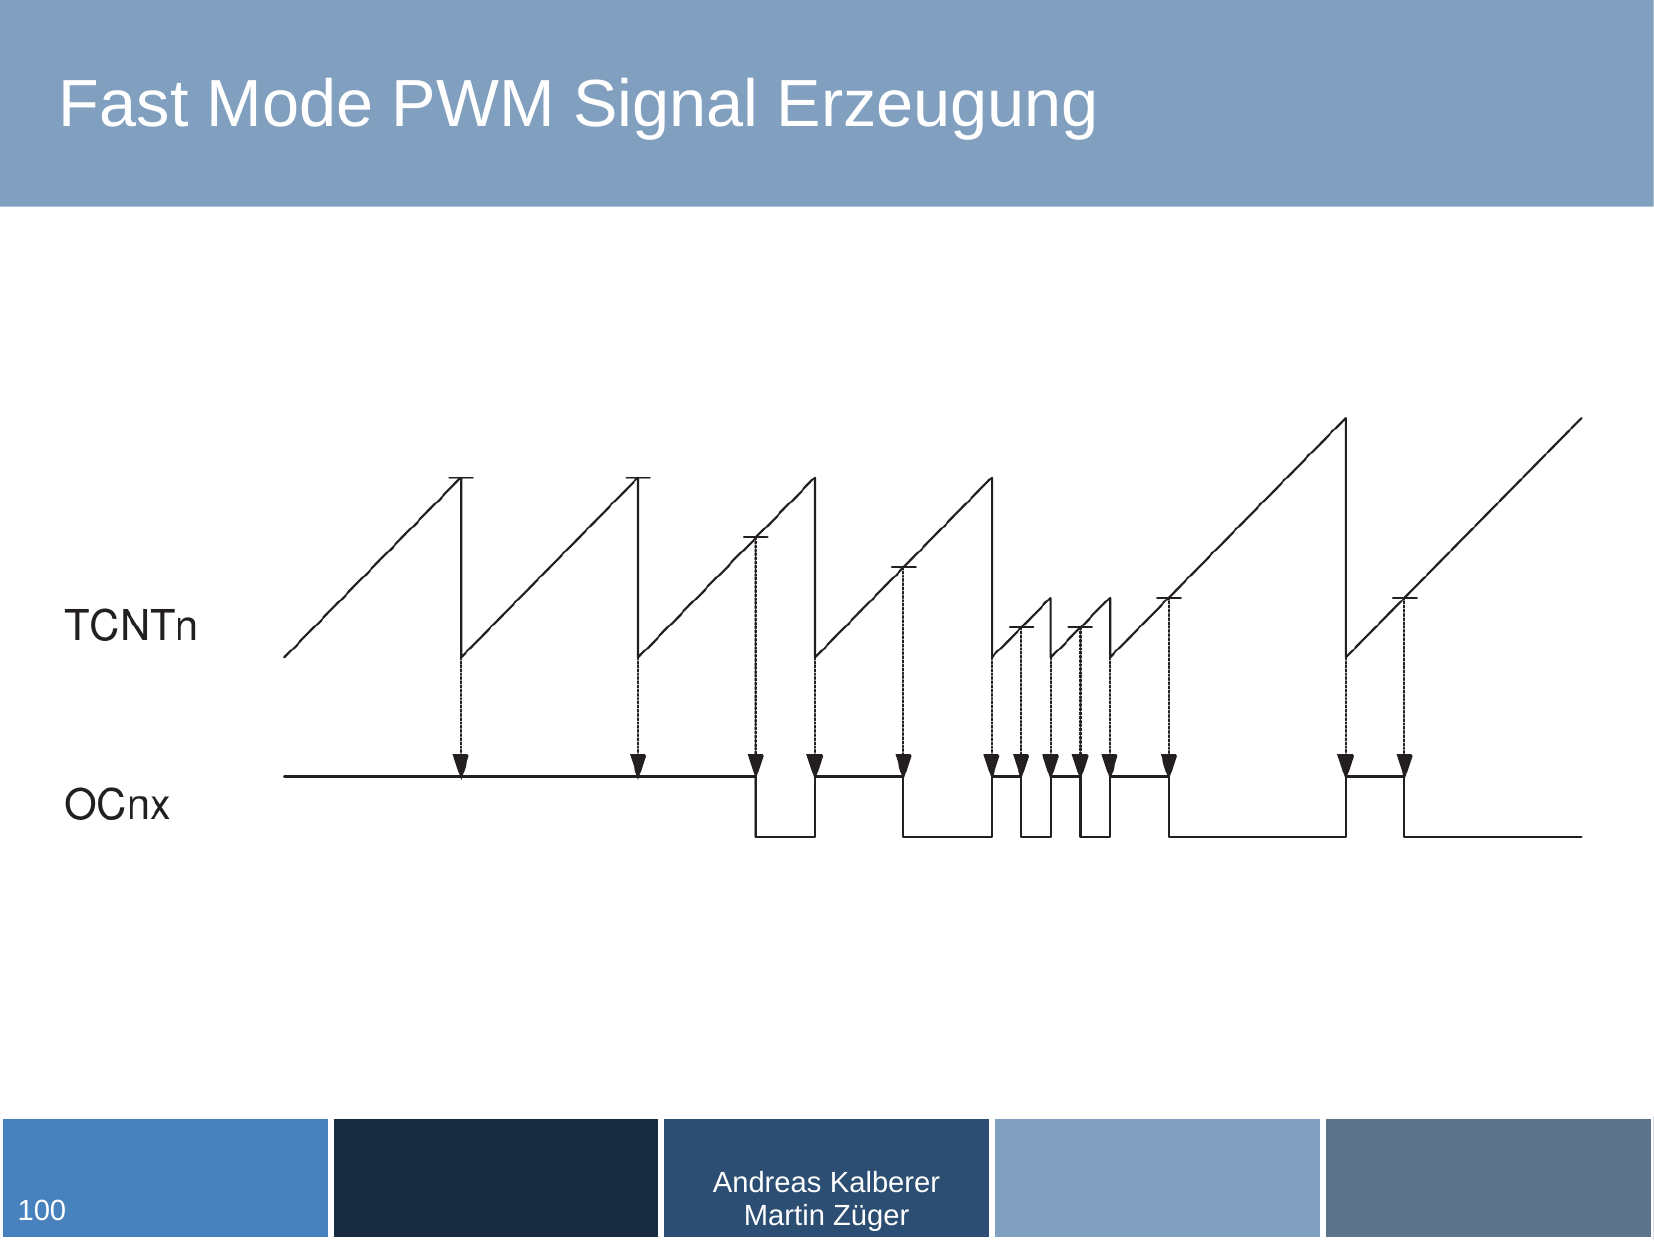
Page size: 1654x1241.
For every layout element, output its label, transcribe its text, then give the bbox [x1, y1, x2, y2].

picture [59, 405, 1595, 846]
title Fast Mode PWM Signal Erzeugung [59, 29, 1595, 178]
